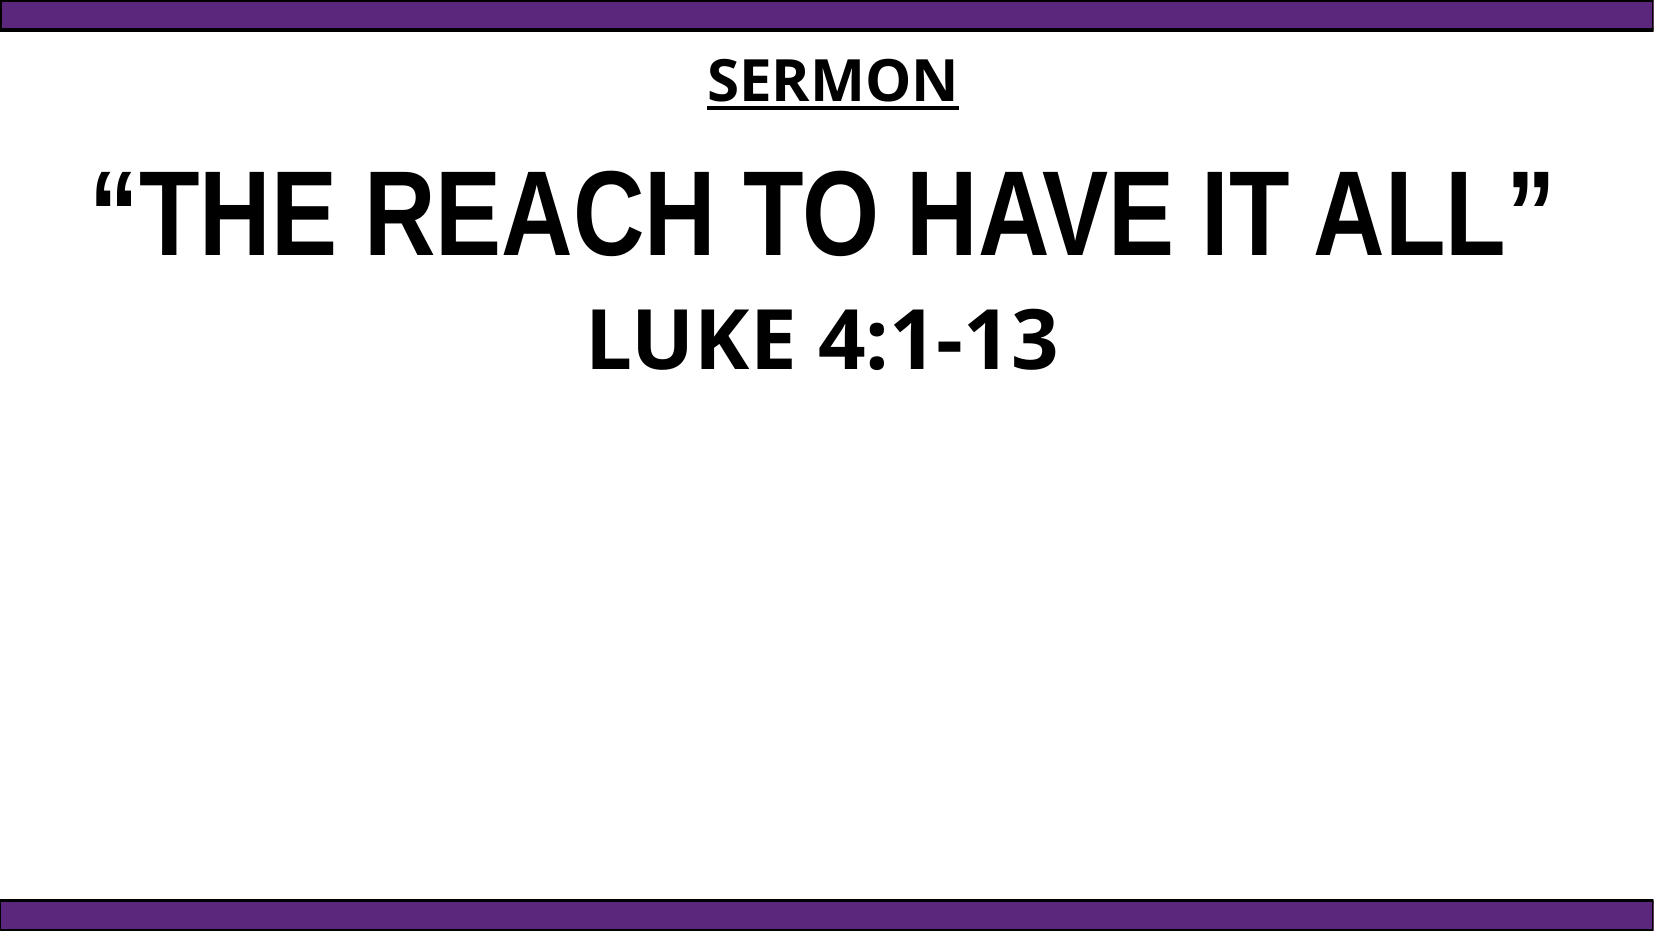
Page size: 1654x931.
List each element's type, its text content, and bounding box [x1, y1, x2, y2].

text_box [0, 0, 1654, 31]
text_box SERMON “THE REACH TO HAVE IT ALL” LUKE 4:1-13 [75, 31, 1592, 397]
picture [0, 31, 1654, 900]
text_box [0, 900, 1654, 931]
